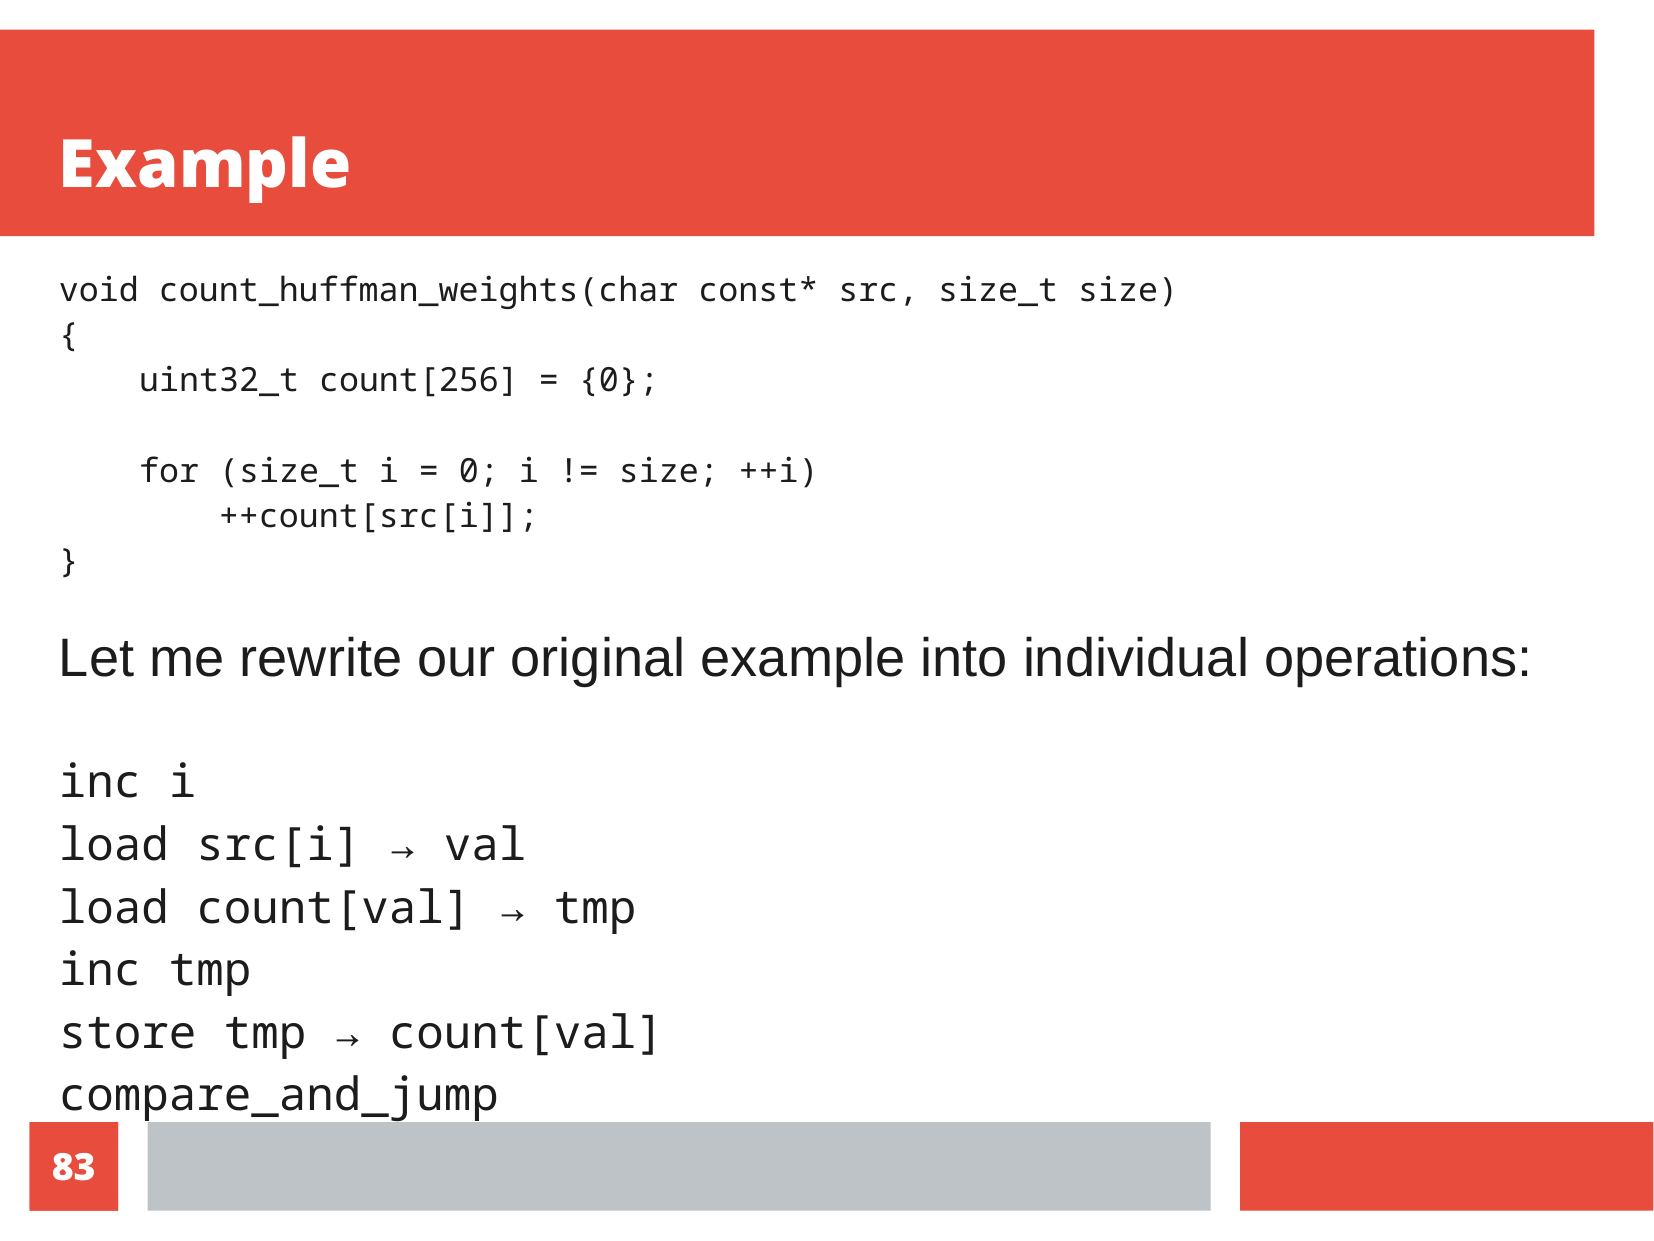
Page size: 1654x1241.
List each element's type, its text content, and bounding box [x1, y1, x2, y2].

title Example [59, 59, 1595, 207]
text_box void count_huffman_weights(char const* src, size_t size) { uint32_t count[256] = {0}; for (size_t i = 0; i != size; ++i) ++count[src[i]]; } Let me rewrite our original example into individual operations: inc i load src[i] → val load count[val] → tmp inc tmp store tmp → count[val] compare_and_jump [59, 265, 1583, 863]
